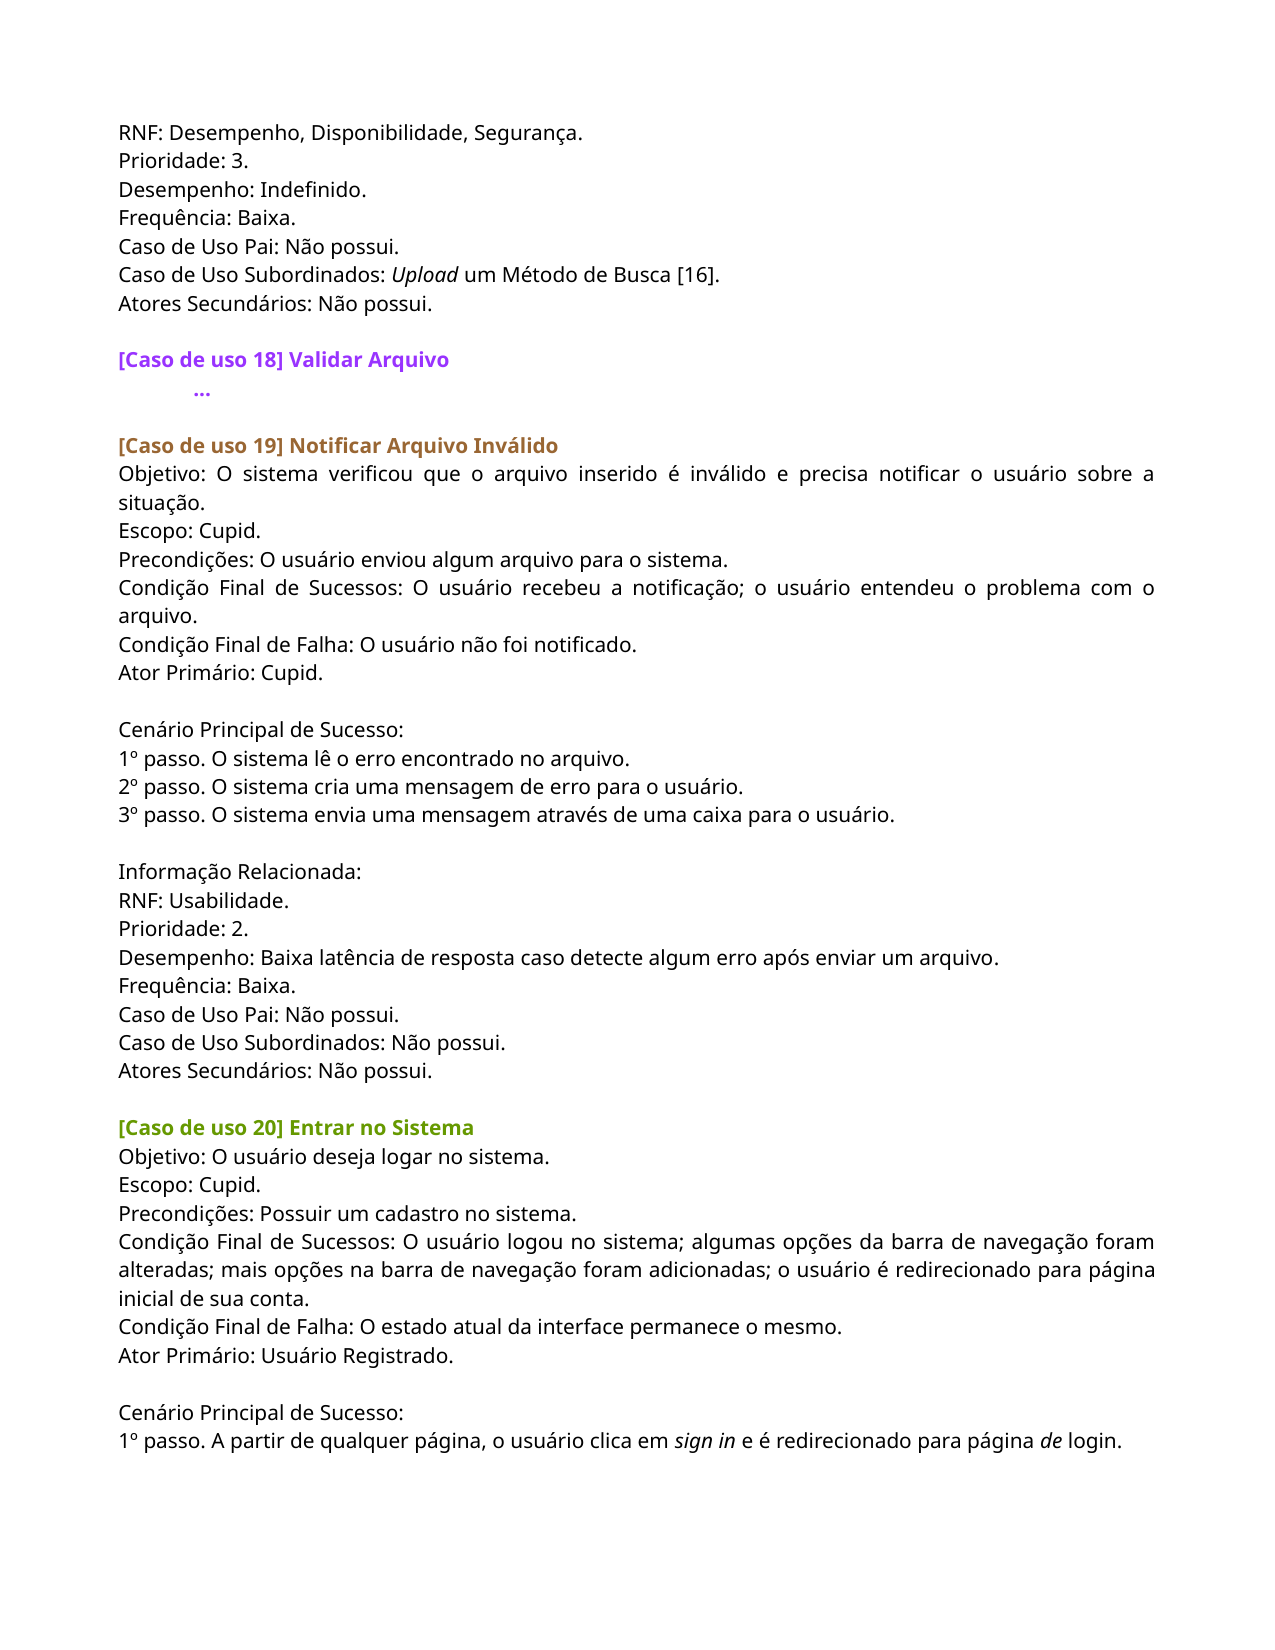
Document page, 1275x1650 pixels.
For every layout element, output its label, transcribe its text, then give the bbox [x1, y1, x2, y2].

text Condição Final de Sucessos: O usuário recebeu a notificação; o usuário entendeu o problema com o arquivo. [118, 573, 1157, 630]
text Prioridade: 3. [118, 147, 1157, 175]
text Prioridade: 2. [118, 914, 1157, 943]
text Caso de Uso Pai: Não possui. [118, 1000, 1157, 1028]
text Objetivo: O usuário deseja logar no sistema. [118, 1142, 1157, 1170]
text 1º passo. A partir de qualquer página, o usuário clica em sign in e é redirecionado para página de login. [118, 1426, 1157, 1455]
text Ator Primário: Usuário Registrado. [118, 1341, 1157, 1369]
text [Caso de uso 19] Notificar Arquivo Inválido [118, 431, 1157, 459]
text Condição Final de Falha: O usuário não foi notificado. [118, 630, 1157, 658]
text Cenário Principal de Sucesso: [118, 715, 1157, 744]
text Escopo: Cupid. [118, 1170, 1157, 1199]
text [Caso de uso 18] Validar Arquivo [118, 346, 1157, 374]
text 1º passo. O sistema lê o erro encontrado no arquivo. [118, 744, 1157, 772]
text Cenário Principal de Sucesso: [118, 1398, 1157, 1426]
text Frequência: Baixa. [118, 203, 1157, 232]
text Precondições: O usuário enviou algum arquivo para o sistema. [118, 545, 1157, 573]
text Desempenho: Indefinido. [118, 175, 1157, 203]
text RNF: Desempenho, Disponibilidade, Segurança. [118, 118, 1157, 147]
text 3º passo. O sistema envia uma mensagem através de uma caixa para o usuário. [118, 801, 1157, 829]
text [Caso de uso 20] Entrar no Sistema [118, 1113, 1157, 1142]
text Informação Relacionada: [118, 857, 1157, 886]
text Condição Final de Falha: O estado atual da interface permanece o mesmo. [118, 1312, 1157, 1341]
text Caso de Uso Subordinados: Não possui. [118, 1028, 1157, 1057]
text RNF: Usabilidade. [118, 886, 1157, 914]
text Ator Primário: Cupid. [118, 658, 1157, 687]
text Atores Secundários: Não possui. [118, 1057, 1157, 1085]
text Escopo: Cupid. [118, 516, 1157, 545]
text Caso de Uso Pai: Não possui. [118, 232, 1157, 260]
text Caso de Uso Subordinados: Upload um Método de Busca [16]. [118, 260, 1157, 289]
text Frequência: Baixa. [118, 971, 1157, 1000]
text 2º passo. O sistema cria uma mensagem de erro para o usuário. [118, 772, 1157, 801]
text Atores Secundários: Não possui. [118, 289, 1157, 317]
text Condição Final de Sucessos: O usuário logou no sistema; algumas opções da barra de navegação foram alteradas; mais opções na barra de navegação foram adicionadas; o usuário é redirecionado para página inicial de sua conta. [118, 1227, 1157, 1312]
text Precondições: Possuir um cadastro no sistema. [118, 1199, 1157, 1227]
text ... [118, 374, 1157, 402]
text Objetivo: O sistema verificou que o arquivo inserido é inválido e precisa notificar o usuário sobre a situação. [118, 459, 1157, 516]
text Desempenho: Baixa latência de resposta caso detecte algum erro após enviar um arquivo. [118, 943, 1157, 971]
